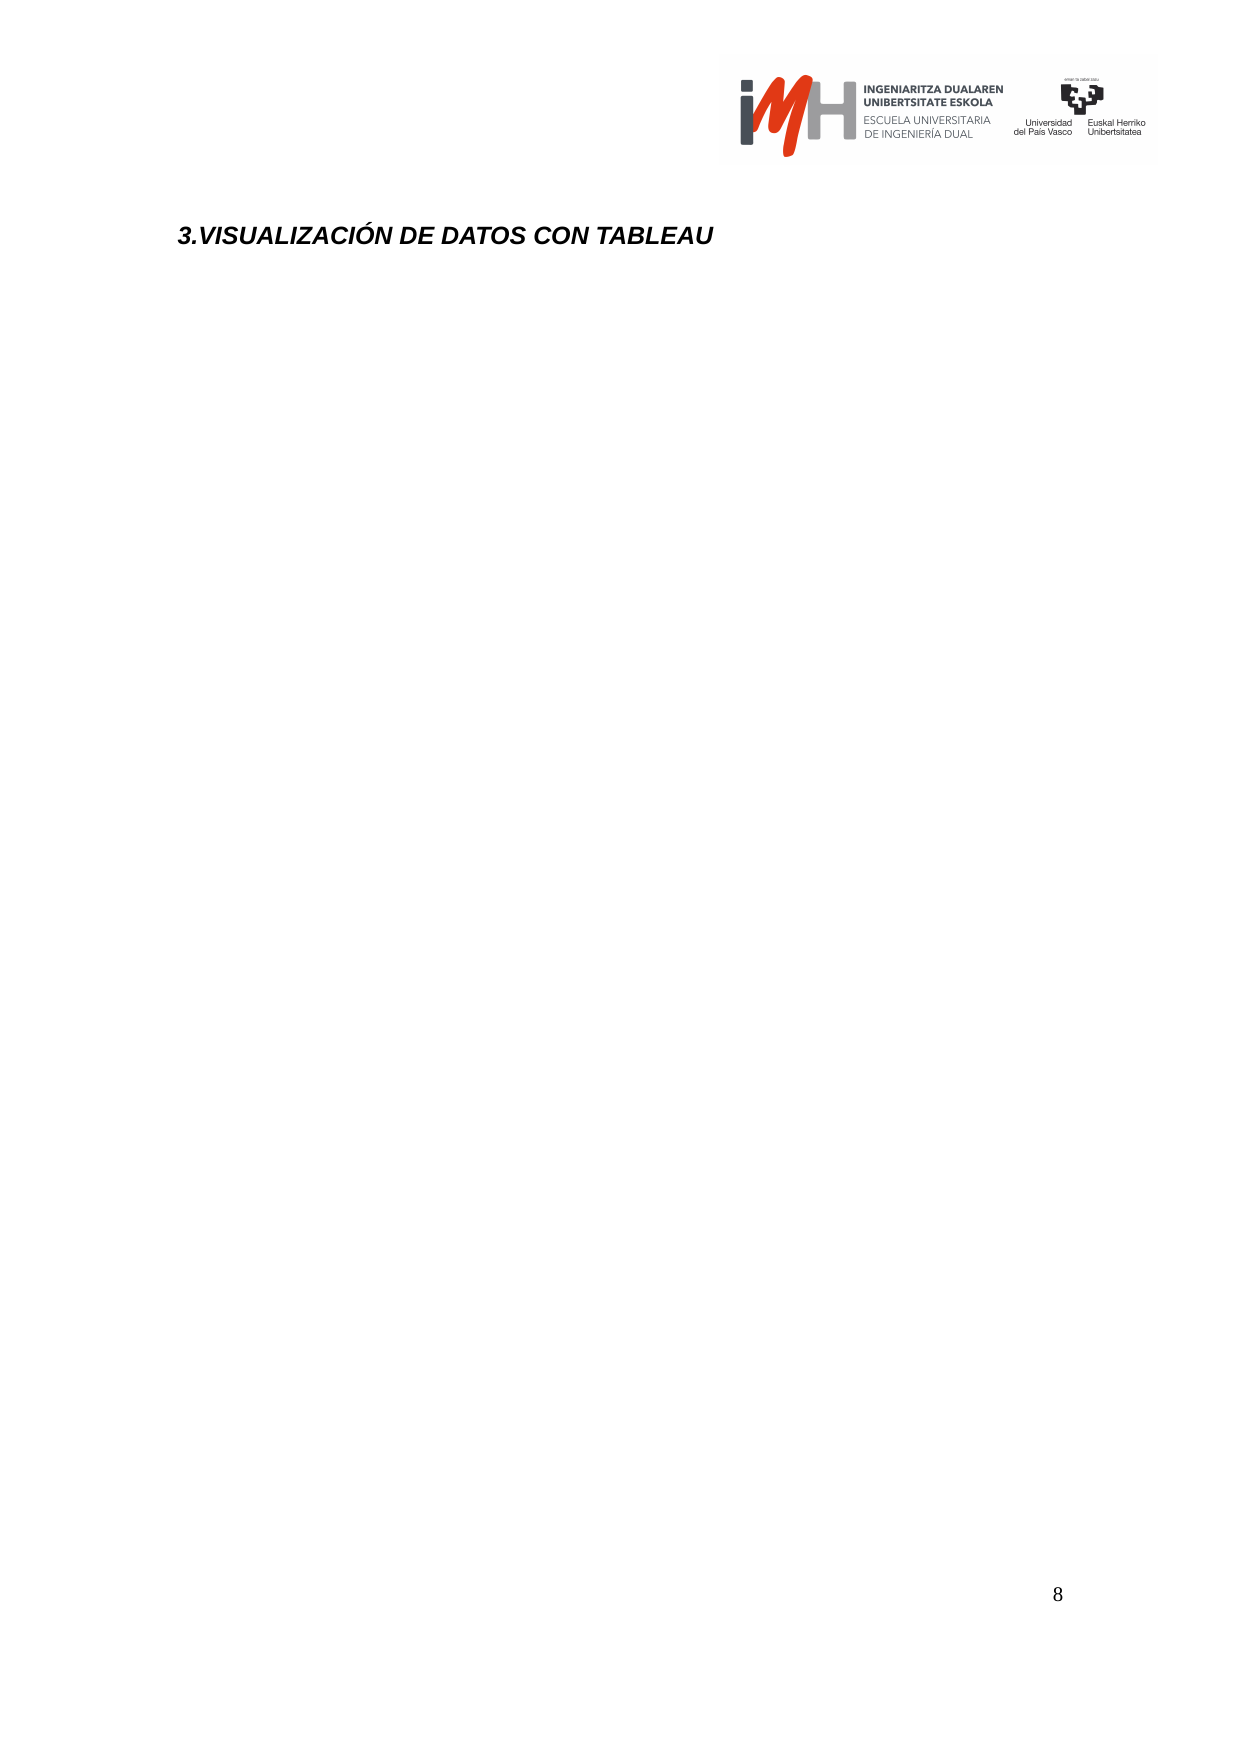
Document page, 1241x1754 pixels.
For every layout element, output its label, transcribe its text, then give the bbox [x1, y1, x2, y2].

picture [719, 54, 1159, 165]
subtitle Visualización de datos con tableau [177, 221, 1063, 250]
